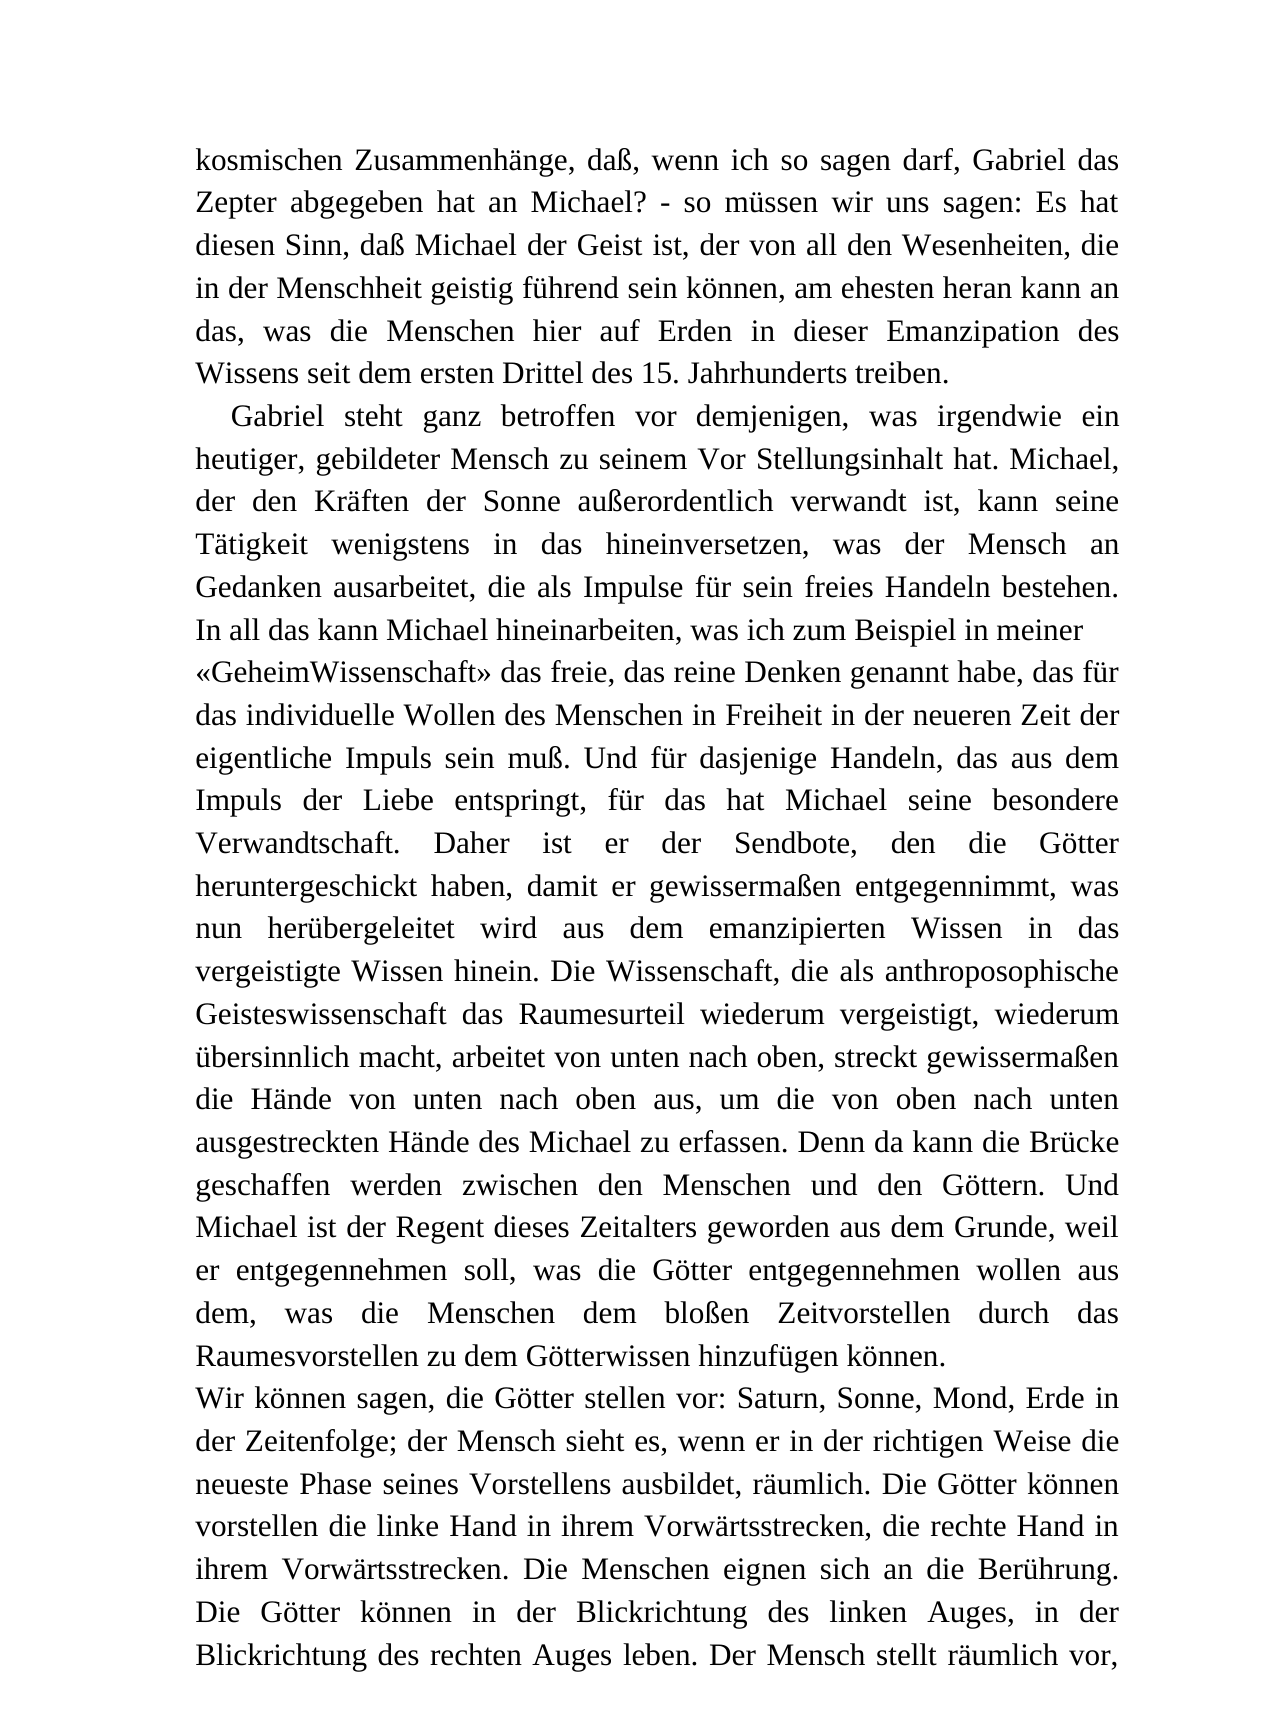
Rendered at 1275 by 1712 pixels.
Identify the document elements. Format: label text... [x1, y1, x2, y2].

text kosmischen Zusammenhänge, daß, wenn ich so sagen darf, Gabriel das Zepter abgegeben hat an Michael? - so müssen wir uns sagen: Es hat diesen Sinn, daß Michael der Geist ist, der von all den Wesenheiten, die in der Menschheit geistig führend sein können, am ehesten heran kann an das, was die Menschen hier auf Erden in dieser Emanzipation des Wissens seit dem ersten Drittel des 15. Jahrhunderts treiben. [195, 141, 1120, 390]
text Wir können sagen, die Götter stellen vor: Saturn, Sonne, Mond, Erde in der Zeitenfolge; der Mensch sieht es, wenn er in der richtigen Weise die neueste Phase seines Vorstellens ausbildet, räumlich. Die Götter können vorstellen die linke Hand in ihrem Vorwärtsstrecken, die rechte Hand in ihrem Vorwärtsstrecken. Die Menschen eignen sich an die Berührung. Die Götter können in der Blickrichtung des linken Auges, in der Blickrichtung des rechten Auges leben. Der Mensch stellt räumlich vor, [195, 1379, 1120, 1672]
text Gabriel steht ganz betroffen vor demjenigen, was irgendwie ein heutiger, gebildeter Mensch zu seinem Vor Stellungsinhalt hat. Michael, der den Kräften der Sonne außerordentlich verwandt ist, kann seine Tätigkeit wenigstens in das hineinversetzen, was der Mensch an Gedanken ausarbeitet, die als Impulse für sein freies Handeln bestehen. In all das kann Michael hineinarbeiten, was ich zum Beispiel in meiner [195, 397, 1120, 647]
text «GeheimWissenschaft» das freie, das reine Denken genannt habe, das für das individuelle Wollen des Menschen in Freiheit in der neueren Zeit der eigentliche Impuls sein muß. Und für dasjenige Handeln, das aus dem Impuls der Liebe entspringt, für das hat Michael seine besondere Verwandtschaft. Daher ist er der Sendbote, den die Götter heruntergeschickt haben, damit er gewissermaßen entgegennimmt, was nun herübergeleitet wird aus dem emanzipierten Wissen in das vergeistigte Wissen hinein. Die Wissenschaft, die als anthroposophische Geisteswissenschaft das Raumesurteil wiederum vergeistigt, wiederum übersinnlich macht, arbeitet von unten nach oben, streckt gewissermaßen die Hände von unten nach oben aus, um die von oben nach unten ausgestreckten Hände des Michael zu erfassen. Denn da kann die Brücke geschaffen werden zwischen den Menschen und den Göttern. Und Michael ist der Regent dieses Zeitalters geworden aus dem Grunde, weil er entgegennehmen soll, was die Götter entgegennehmen wollen aus dem, was die Menschen dem bloßen Zeitvorstellen durch das Raumesvorstellen zu dem Götterwissen hinzufügen können. [195, 653, 1120, 1373]
